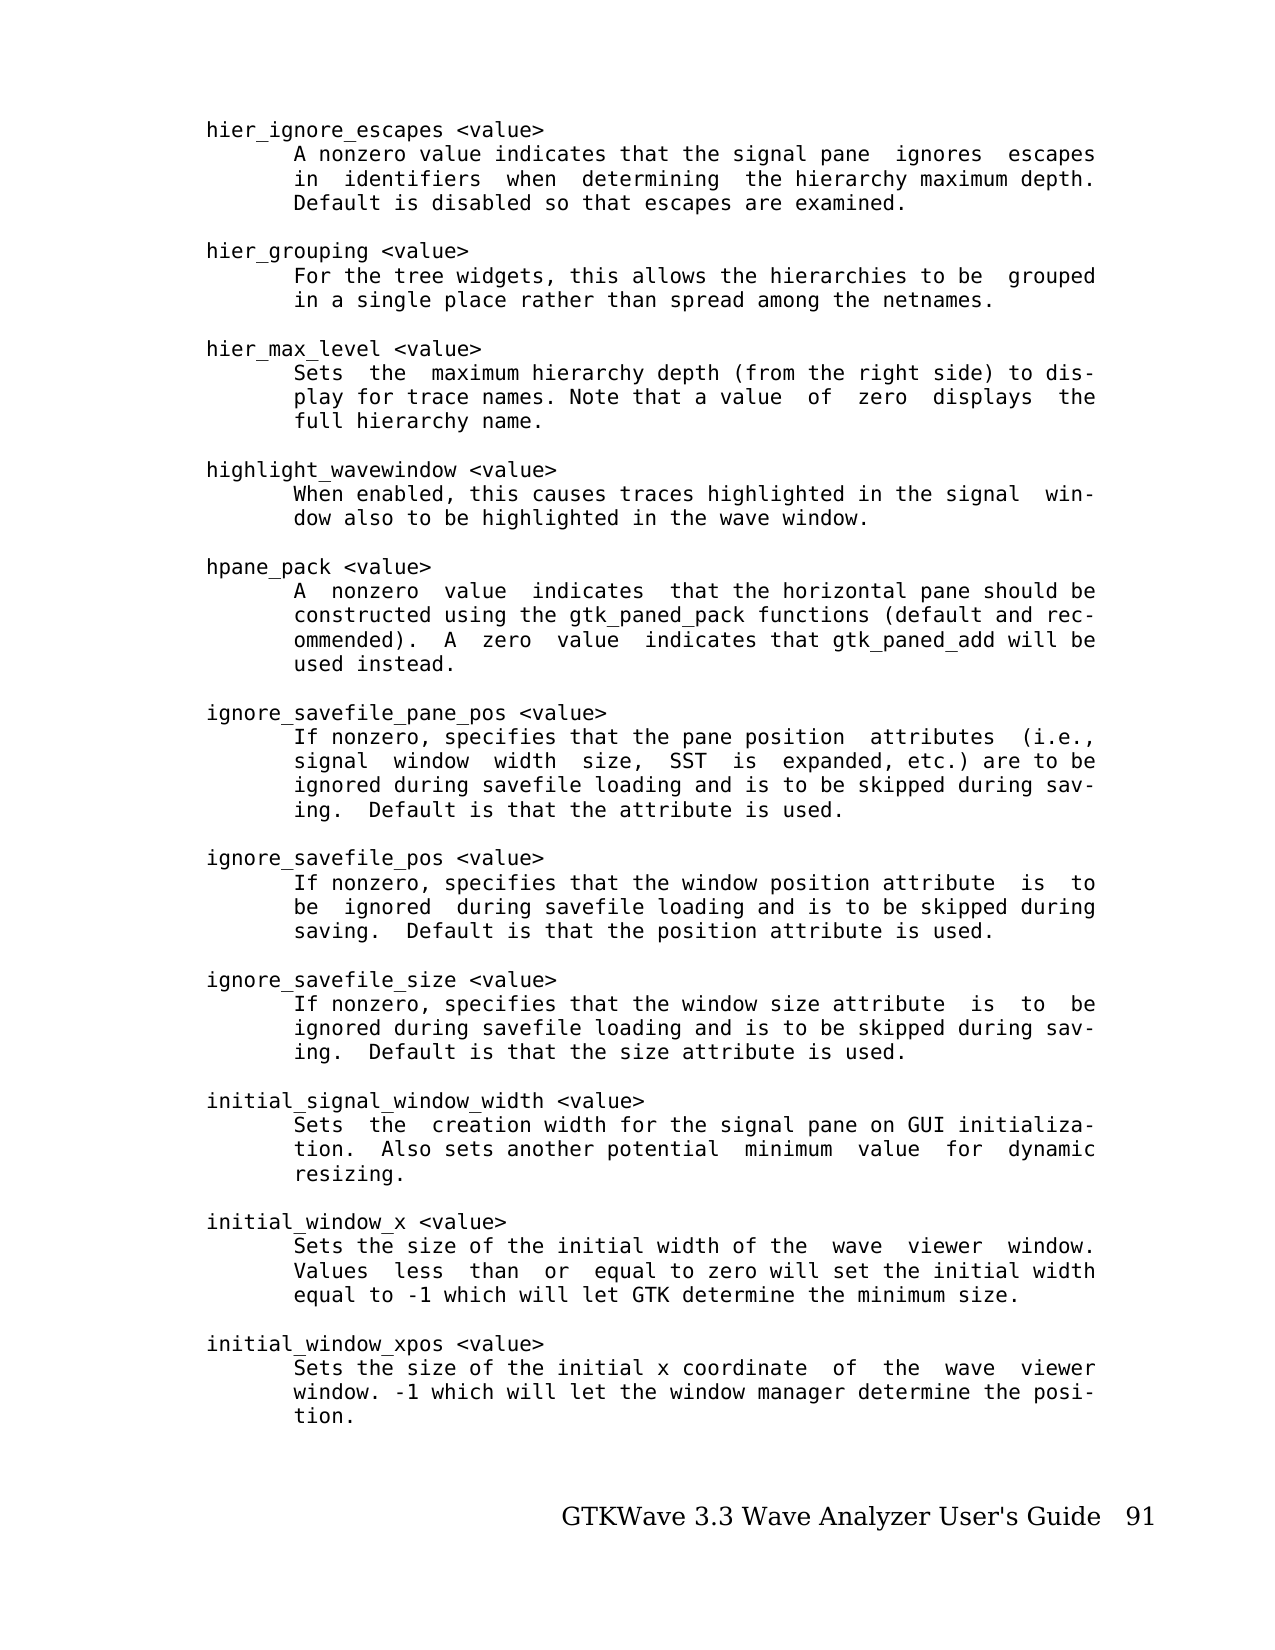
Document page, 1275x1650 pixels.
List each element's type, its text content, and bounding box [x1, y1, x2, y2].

text A nonzero value indicates that the horizontal pane should be [118, 579, 1157, 603]
text constructed using the gtk_paned_pack functions (default and rec- [118, 603, 1157, 628]
text used instead. [118, 652, 1157, 676]
text initial_signal_window_width <value> [118, 1089, 1157, 1113]
text initial_window_xpos <value> [118, 1332, 1157, 1356]
text Sets the creation width for the signal pane on GUI initializa‐ [118, 1113, 1157, 1137]
text hier_ignore_escapes <value> [118, 118, 1157, 142]
text Values less than or equal to zero will set the initial width [118, 1259, 1157, 1283]
text Sets the size of the initial width of the wave viewer window. [118, 1234, 1157, 1259]
text For the tree widgets, this allows the hierarchies to be grouped [118, 264, 1157, 288]
text hpane_pack <value> [118, 555, 1157, 579]
text If nonzero, specifies that the window position attribute is to [118, 871, 1157, 895]
text ing. Default is that the size attribute is used. [118, 1040, 1157, 1065]
text in identifiers when determining the hierarchy maximum depth. [118, 167, 1157, 191]
text window. -1 which will let the window manager determine the posi- [118, 1380, 1157, 1404]
text be ignored during savefile loading and is to be skipped during [118, 895, 1157, 919]
text Sets the size of the initial x coordinate of the wave viewer [118, 1356, 1157, 1380]
text ommended). A zero value indicates that gtk_paned_add will be [118, 628, 1157, 652]
text ignored during savefile loading and is to be skipped during sav- [118, 1016, 1157, 1040]
text ing. Default is that the attribute is used. [118, 798, 1157, 822]
text saving. Default is that the position attribute is used. [118, 919, 1157, 943]
text hier_max_level <value> [118, 337, 1157, 361]
text ignore_savefile_pos <value> [118, 846, 1157, 871]
text resizing. [118, 1162, 1157, 1186]
text in a single place rather than spread among the netnames. [118, 288, 1157, 312]
text If nonzero, specifies that the pane position attributes (i.e., [118, 725, 1157, 749]
text play for trace names. Note that a value of zero displays the [118, 385, 1157, 409]
text initial_window_x <value> [118, 1210, 1157, 1234]
text full hierarchy name. [118, 409, 1157, 434]
text ignored during savefile loading and is to be skipped during sav- [118, 773, 1157, 798]
text If nonzero, specifies that the window size attribute is to be [118, 992, 1157, 1016]
text ignore_savefile_size <value> [118, 968, 1157, 992]
text A nonzero value indicates that the signal pane ignores escapes [118, 142, 1157, 167]
text tion. Also sets another potential minimum value for dynamic [118, 1137, 1157, 1162]
text hier_grouping <value> [118, 239, 1157, 264]
text Default is disabled so that escapes are examined. [118, 191, 1157, 215]
text tion. [118, 1404, 1157, 1429]
text When enabled, this causes traces highlighted in the signal win‐ [118, 482, 1157, 506]
text ignore_savefile_pane_pos <value> [118, 701, 1157, 725]
text dow also to be highlighted in the wave window. [118, 506, 1157, 531]
text highlight_wavewindow <value> [118, 458, 1157, 482]
text signal window width size, SST is expanded, etc.) are to be [118, 749, 1157, 773]
text equal to -1 which will let GTK determine the minimum size. [118, 1283, 1157, 1307]
text Sets the maximum hierarchy depth (from the right side) to dis- [118, 361, 1157, 385]
